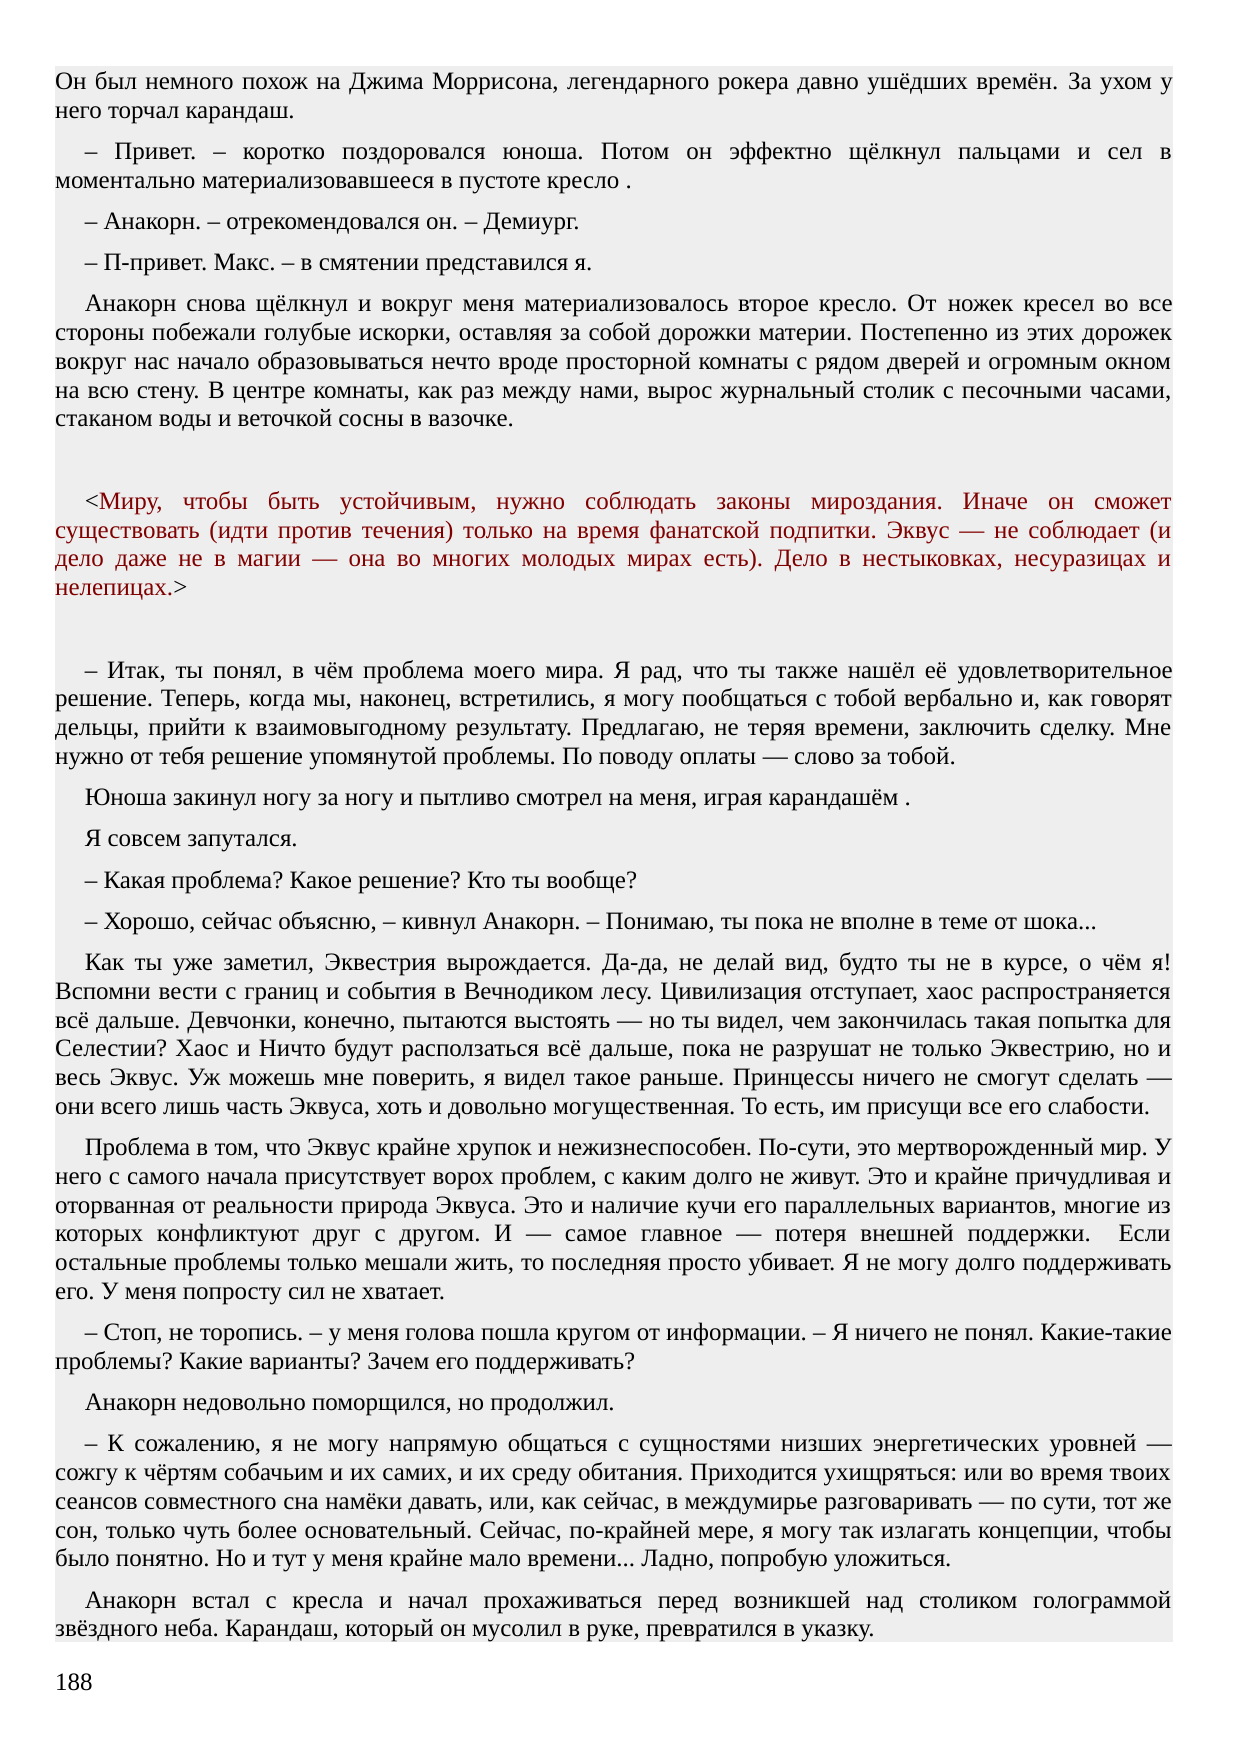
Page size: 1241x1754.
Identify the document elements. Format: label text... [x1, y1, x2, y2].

text Я совсем запутался. [55, 823, 1173, 852]
text <Миру, чтобы быть устойчивым, нужно соблюдать законы мироздания. Иначе он сможет существовать (идти против течения) только на время фанатской подпитки. Эквус — не соблюдает (и дело даже не в магии — она во многих молодых мирах есть). Дело в нестыковках, несуразицах и нелепицах.> [55, 486, 1173, 601]
text Анакорн недовольно поморщился, но продолжил. [55, 1387, 1173, 1416]
text Он был немного похож на Джима Моррисона, легендарного рокера давно ушёдших времён. За ухом у него торчал карандаш. [55, 66, 1173, 123]
text – Стоп, не торопись. – у меня голова пошла кругом от информации. – Я ничего не понял. Какие-такие проблемы? Какие варианты? Зачем его поддерживать? [55, 1317, 1173, 1375]
text Юноша закинул ногу за ногу и пытливо смотрел на меня, играя карандашём . [55, 782, 1173, 811]
text – П-привет. Макс. – в смятении представился я. [55, 247, 1173, 276]
text – Анакорн. – отрекомендовался он. – Демиург. [55, 206, 1173, 235]
text – Хорошо, сейчас объясню, – кивнул Анакорн. – Понимаю, ты пока не вполне в теме от шока... [55, 906, 1173, 935]
text Проблема в том, что Эквус крайне хрупок и нежизнеспособен. По-сути, это мертворожденный мир. У него с самого начала присутствует ворох проблем, с каким долго не живут. Это и крайне причудливая и оторванная от реальности природа Эквуса. Это и наличие кучи его параллельных вариантов, многие из которых конфликтуют друг с другом. И — самое главное — потеря внешней поддержки. Если остальные проблемы только мешали жить, то последняя просто убивает. Я не могу долго поддерживать его. У меня попросту сил не хватает. [55, 1132, 1173, 1305]
text – Какая проблема? Какое решение? Кто ты вообще? [55, 865, 1173, 893]
text – Привет. – коротко поздоровался юноша. Потом он эффектно щёлкнул пальцами и сел в моментально материализовавшееся в пустоте кресло . [55, 136, 1173, 193]
text Анакорн встал с кресла и начал прохаживаться перед возникшей над столиком голограммой звёздного неба. Карандаш, который он мусолил в руке, превратился в указку. [55, 1585, 1173, 1642]
text – К сожалению, я не могу напрямую общаться с сущностями низших энергетических уровней — сожгу к чёртям собачьим и их самих, и их среду обитания. Приходится ухищряться: или во время твоих сеансов совместного сна намёки давать, или, как сейчас, в междумирье разговаривать — по сути, тот же сон, только чуть более основательный. Сейчас, по-крайней мере, я могу так излагать концепции, чтобы было понятно. Но и тут у меня крайне мало времени... Ладно, попробую уложиться. [55, 1428, 1173, 1572]
text Анакорн снова щёлкнул и вокруг меня материализовалось второе кресло. От ножек кресел во все стороны побежали голубые искорки, оставляя за собой дорожки материи. Постепенно из этих дорожек вокруг нас начало образовываться нечто вроде просторной комнаты с рядом дверей и огромным окном на всю стену. В центре комнаты, как раз между нами, вырос журнальный столик с песочными часами, стаканом воды и веточкой сосны в вазочке. [55, 288, 1173, 432]
text – Итак, ты понял, в чём проблема моего мира. Я рад, что ты также нашёл её удовлетворительное решение. Теперь, когда мы, наконец, встретились, я могу пообщаться с тобой вербально и, как говорят дельцы, прийти к взаимовыгодному результату. Предлагаю, не теряя времени, заключить сделку. Мне нужно от тебя решение упомянутой проблемы. По поводу оплаты — слово за тобой. [55, 655, 1173, 770]
text Как ты уже заметил, Эквестрия вырождается. Да-да, не делай вид, будто ты не в курсе, о чём я! Вспомни вести с границ и события в Вечнодиком лесу. Цивилизация отступает, хаос распространяется всё дальше. Девчонки, конечно, пытаются выстоять — но ты видел, чем закончилась такая попытка для Селестии? Хаос и Ничто будут расползаться всё дальше, пока не разрушат не только Эквестрию, но и весь Эквус. Уж можешь мне поверить, я видел такое раньше. Принцессы ничего не смогут сделать — они всего лишь часть Эквуса, хоть и довольно могущественная. То есть, им присущи все его слабости. [55, 947, 1173, 1120]
